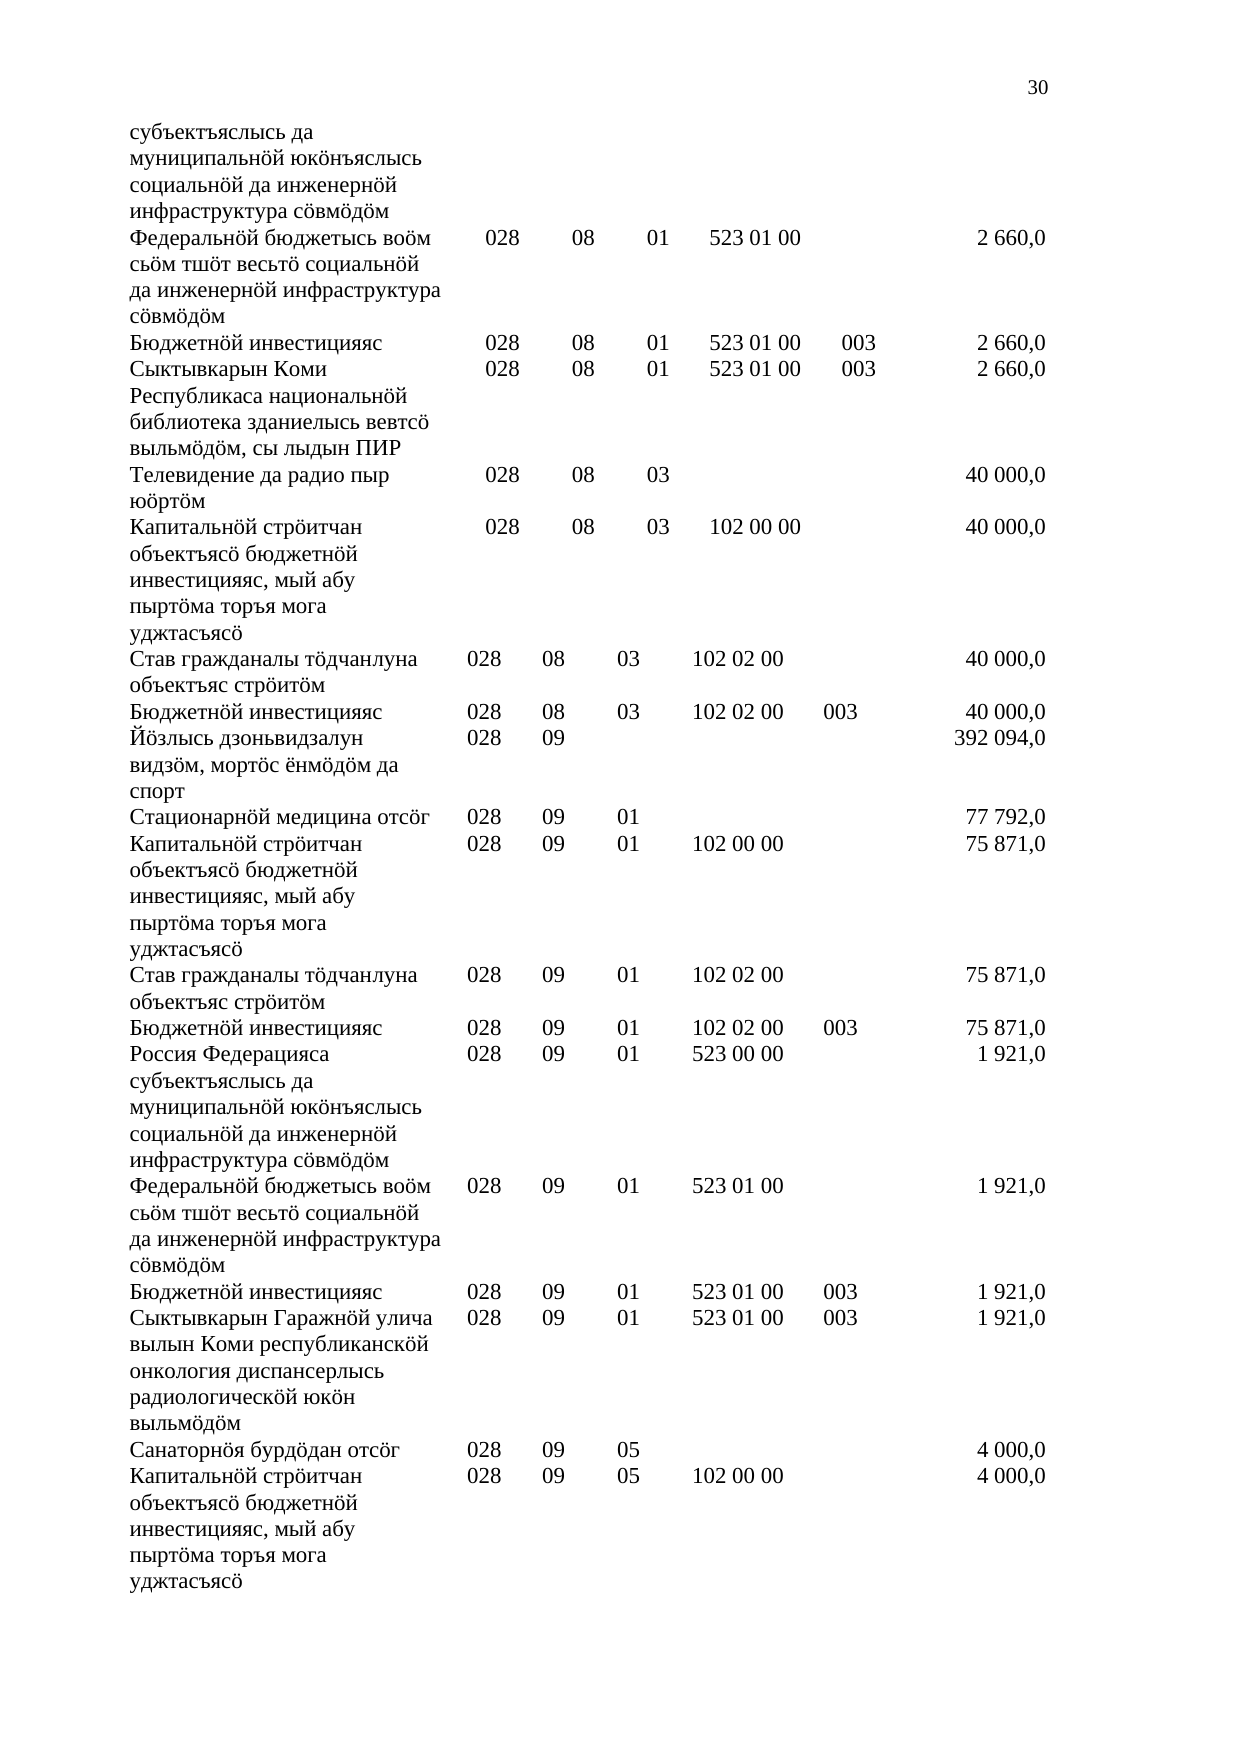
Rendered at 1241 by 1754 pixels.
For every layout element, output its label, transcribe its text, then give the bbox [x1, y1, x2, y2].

table_cell [812, 724, 887, 803]
table_cell 028 [456, 830, 531, 961]
table_cell 01 [606, 830, 681, 961]
table_cell 75 871,0 [887, 830, 1057, 961]
table_cell 09 [531, 1278, 606, 1304]
table_cell 08 [531, 645, 606, 698]
table_cell Капитальнöй стрöитчан объектъясö бюджетнöй инвестицияяс, мый абу пыртöма торъя мога уджтасъясö [118, 1462, 456, 1594]
table_cell 01 [606, 1041, 681, 1172]
table_cell Капитальнöй стрöитчан объектъясö бюджетнöй инвестицияяс, мый абу пыртöма торъя мога уджтасъясö [118, 514, 456, 645]
table_cell 003 [812, 329, 887, 355]
table_cell [812, 224, 887, 329]
table_cell субъектъяслысь да муниципальнöй юкöнъяслысь социальнöй да инженернöй инфраструктура сöвмöдöм [118, 118, 456, 223]
table_cell 40 000,0 [887, 461, 1057, 513]
table_cell [1057, 461, 1113, 513]
table_cell 028 [456, 329, 531, 355]
table_cell 028 [456, 803, 531, 830]
table_cell Сыктывкарын Гаражнöй улича вылын Коми республиканскöй онкология диспансерлысь радиологическöй юкöн выльмöдöм [118, 1304, 456, 1436]
table_cell 05 [606, 1462, 681, 1594]
table_cell 01 [606, 961, 681, 1014]
table_cell [1057, 1014, 1113, 1041]
table_cell 523 01 00 [681, 355, 812, 461]
table_cell 028 [456, 1462, 531, 1594]
table_cell [1057, 1041, 1113, 1172]
table_cell 03 [606, 461, 681, 513]
table_cell 03 [606, 698, 681, 724]
table_cell Йöзлысь дзоньвидзалун видзöм, мортöс ёнмöдöм да спорт [118, 724, 456, 803]
table_cell [1057, 645, 1113, 698]
table_cell 102 00 00 [681, 830, 812, 961]
table_cell 09 [531, 1172, 606, 1278]
table_cell 09 [531, 1041, 606, 1172]
table_cell 028 [456, 1014, 531, 1041]
table_cell [1057, 1462, 1113, 1594]
table_cell Бюджетнöй инвестицияяс [118, 329, 456, 355]
table_cell [1057, 1436, 1113, 1462]
table_cell 01 [606, 1172, 681, 1278]
table_cell 01 [606, 1278, 681, 1304]
table_cell 028 [456, 961, 531, 1014]
table_cell 03 [606, 514, 681, 645]
table_cell 028 [456, 461, 531, 513]
table_cell 102 02 00 [681, 1014, 812, 1041]
table_cell 1 921,0 [887, 1041, 1057, 1172]
table_cell [812, 461, 887, 513]
table_cell 028 [456, 224, 531, 329]
table_cell [1057, 329, 1113, 355]
table_cell [606, 118, 681, 223]
table_cell [1057, 803, 1113, 830]
table_cell [812, 961, 887, 1014]
table_cell 028 [456, 1278, 531, 1304]
table_cell 09 [531, 724, 606, 803]
table_cell 523 01 00 [681, 224, 812, 329]
table_cell 1 921,0 [887, 1278, 1057, 1304]
table_cell 028 [456, 724, 531, 803]
table_cell 003 [812, 1278, 887, 1304]
table_cell 08 [531, 329, 606, 355]
table_cell [1057, 355, 1113, 461]
table_cell 75 871,0 [887, 961, 1057, 1014]
table_cell [812, 1172, 887, 1278]
table_cell [1057, 224, 1113, 329]
table_cell Санаторнöя бурдöдан отсöг [118, 1436, 456, 1462]
table_cell 028 [456, 698, 531, 724]
table_cell 028 [456, 1172, 531, 1278]
table_cell 003 [812, 1304, 887, 1436]
table_cell 09 [531, 1304, 606, 1436]
table_cell [681, 461, 812, 513]
table_cell [456, 118, 531, 223]
table_cell [812, 1436, 887, 1462]
table_cell [1057, 961, 1113, 1014]
table_cell 102 02 00 [681, 645, 812, 698]
table_cell 08 [531, 224, 606, 329]
table_cell 01 [606, 1304, 681, 1436]
table_cell 09 [531, 1462, 606, 1594]
table_cell Став гражданалы тöдчан­луна объектъяс стрöитöм [118, 961, 456, 1014]
table_cell 028 [456, 645, 531, 698]
table_cell 523 01 00 [681, 329, 812, 355]
table_cell [1057, 1172, 1113, 1278]
table_cell 01 [606, 224, 681, 329]
table_cell 08 [531, 514, 606, 645]
table_cell Федеральнöй бюджетысь воöм сьöм тшöт весьтö социальнöй да инженернöй инфраструктура сöвмöдöм [118, 224, 456, 329]
table_cell [1057, 1304, 1113, 1436]
table_cell 003 [812, 698, 887, 724]
table_cell Бюджетнöй инвестицияяс [118, 1278, 456, 1304]
table_cell 2 660,0 [887, 224, 1057, 329]
table_cell 523 01 00 [681, 1278, 812, 1304]
table_cell 028 [456, 514, 531, 645]
table_cell 523 01 00 [681, 1304, 812, 1436]
table_cell 1 921,0 [887, 1304, 1057, 1436]
table_cell 102 02 00 [681, 698, 812, 724]
table_cell 2 660,0 [887, 355, 1057, 461]
table_cell 028 [456, 355, 531, 461]
table_cell [681, 118, 812, 223]
table_cell 09 [531, 1014, 606, 1041]
table_cell [812, 118, 887, 223]
table_cell Став гражданалы тöдчан­луна объектъяс стрöитöм [118, 645, 456, 698]
table_cell [1057, 514, 1113, 645]
table_cell 102 00 00 [681, 514, 812, 645]
table_cell 4 000,0 [887, 1462, 1057, 1594]
table_cell 028 [456, 1041, 531, 1172]
table_cell 003 [812, 355, 887, 461]
table_cell Бюджетнöй инвестицияяс [118, 1014, 456, 1041]
table_cell 08 [531, 698, 606, 724]
table_cell 09 [531, 803, 606, 830]
table_cell 09 [531, 1436, 606, 1462]
table_cell 1 921,0 [887, 1172, 1057, 1278]
table_cell [606, 724, 681, 803]
table_cell 01 [606, 329, 681, 355]
table_cell [1057, 830, 1113, 961]
table_cell Сыктывкарын Коми Республикаса национальнöй библиотека зданиелысь вевтсö выльмöдöм, сы лыдын ПИР [118, 355, 456, 461]
table_cell Стационарнöй медицина отсöг [118, 803, 456, 830]
table_cell Федеральнöй бюджетысь воöм сьöм тшöт весьтö социальнöй да инженернöй инфраструктура сöвмöдöм [118, 1172, 456, 1278]
table_cell 01 [606, 355, 681, 461]
table_cell 03 [606, 645, 681, 698]
table_cell [812, 1462, 887, 1594]
table_cell 05 [606, 1436, 681, 1462]
table_cell 523 01 00 [681, 1172, 812, 1278]
table_cell [812, 514, 887, 645]
table_cell 40 000,0 [887, 514, 1057, 645]
table_cell Телевидение да радио пыр юöртöм [118, 461, 456, 513]
table_cell Капитальнöй стрöитчан объектъясö бюджетнöй инвестицияяс, мый абу пыртöма торъя мога уджтасъясö [118, 830, 456, 961]
table_cell 01 [606, 1014, 681, 1041]
table_cell 08 [531, 355, 606, 461]
table_cell [1057, 724, 1113, 803]
table_cell 08 [531, 461, 606, 513]
table_cell 09 [531, 961, 606, 1014]
table_cell [887, 118, 1057, 223]
table_cell 102 02 00 [681, 961, 812, 1014]
table_cell 2 660,0 [887, 329, 1057, 355]
table_cell 75 871,0 [887, 1014, 1057, 1041]
table_cell 77 792,0 [887, 803, 1057, 830]
table_cell 003 [812, 1014, 887, 1041]
table_cell 028 [456, 1304, 531, 1436]
table_cell [681, 1436, 812, 1462]
table_cell 09 [531, 830, 606, 961]
table_cell [812, 803, 887, 830]
table_cell Россия Федерацияса субъектъяслысь да муниципальнöй юкöнъяслысь социальнöй да инженернöй инфраструктура сöвмöдöм [118, 1041, 456, 1172]
table_cell [1057, 1278, 1113, 1304]
table_cell 392 094,0 [887, 724, 1057, 803]
table_cell 028 [456, 1436, 531, 1462]
table_cell [531, 118, 606, 223]
table_cell [1057, 118, 1113, 223]
table_cell 40 000,0 [887, 645, 1057, 698]
table_cell Бюджетнöй инвестицияяс [118, 698, 456, 724]
table_cell 523 00 00 [681, 1041, 812, 1172]
table_cell [812, 830, 887, 961]
table_cell [681, 724, 812, 803]
table_cell [812, 1041, 887, 1172]
table_cell 01 [606, 803, 681, 830]
table_cell [1057, 698, 1113, 724]
table_cell 4 000,0 [887, 1436, 1057, 1462]
table_cell 40 000,0 [887, 698, 1057, 724]
table_cell 102 00 00 [681, 1462, 812, 1594]
table_cell [681, 803, 812, 830]
table_cell [812, 645, 887, 698]
